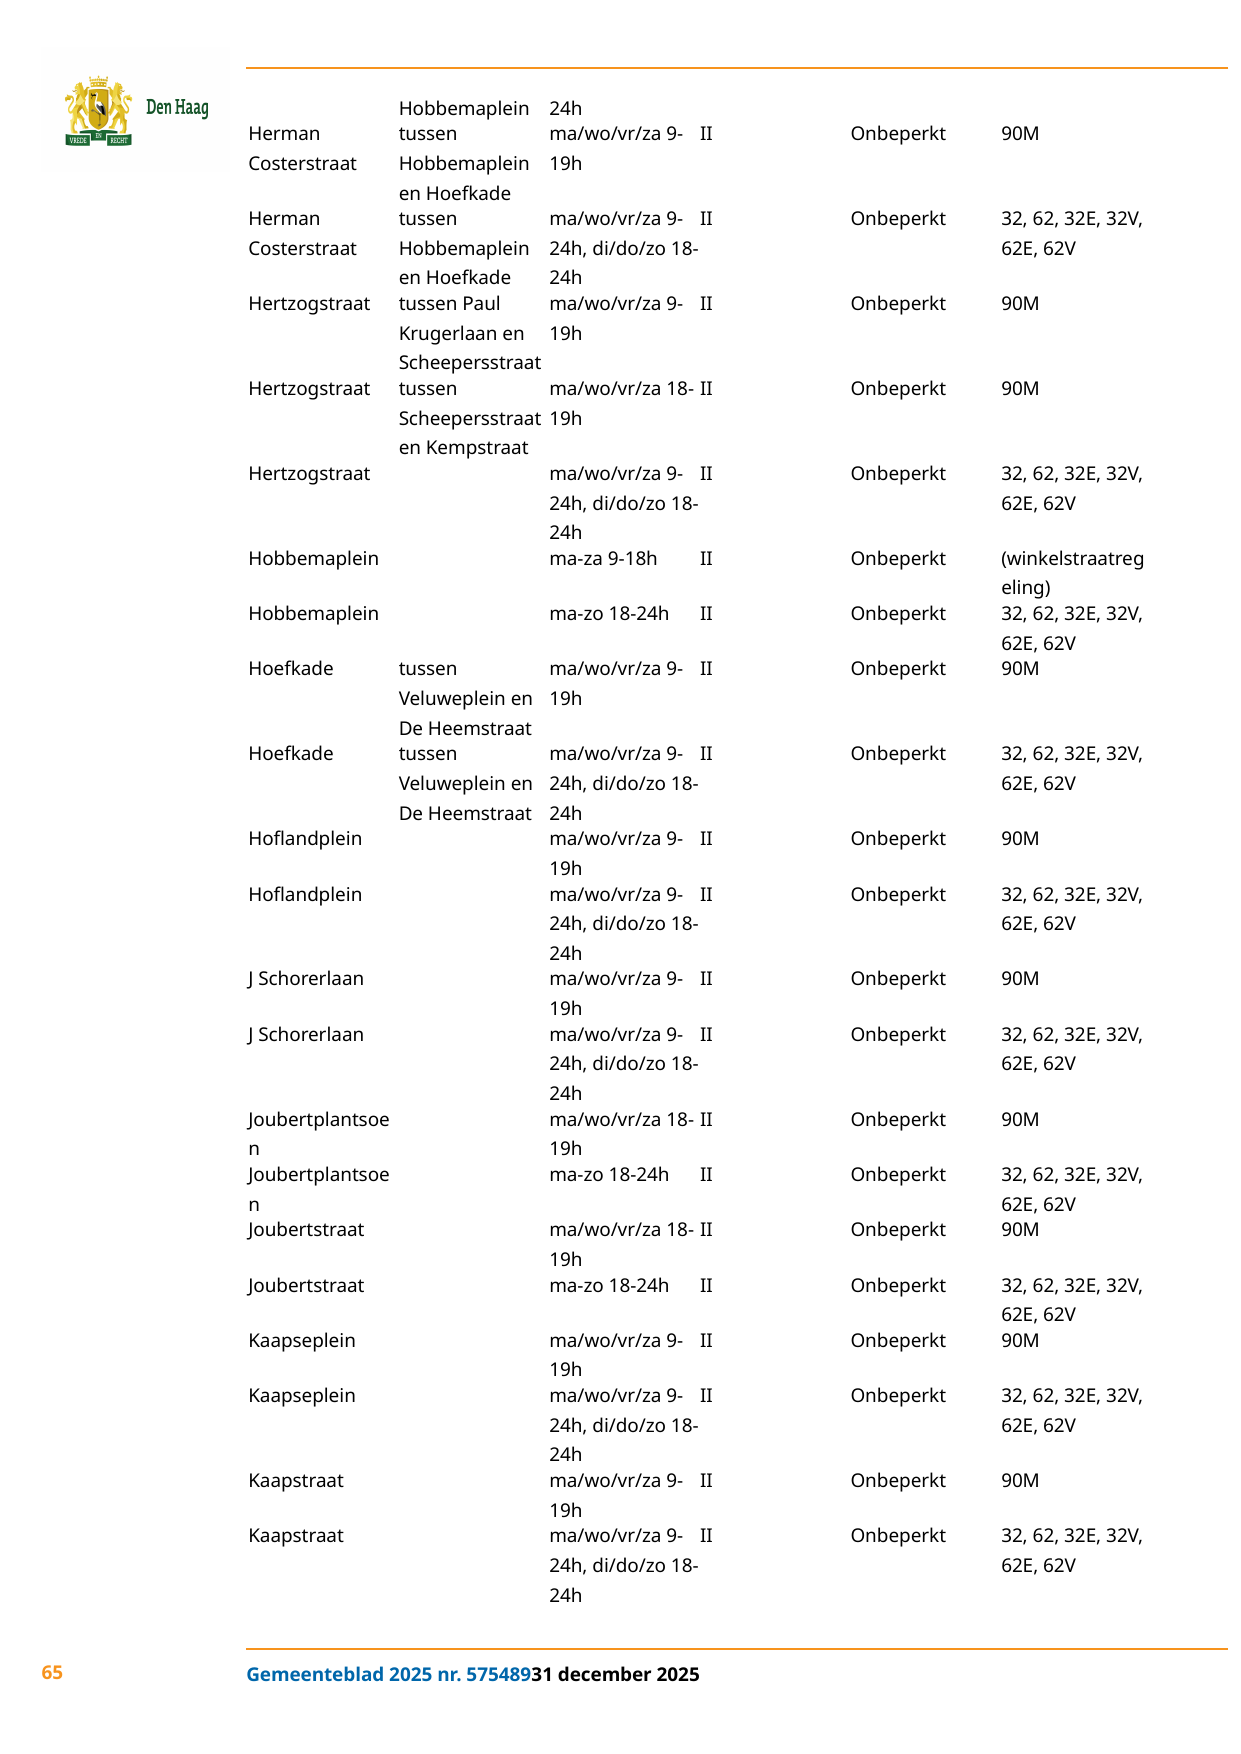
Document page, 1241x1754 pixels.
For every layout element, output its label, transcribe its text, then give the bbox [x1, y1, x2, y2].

table_cell ma/wo/vr/za 9-19h [549, 1327, 700, 1382]
table_cell II [700, 1161, 850, 1216]
table_cell Onbeperkt [850, 1272, 1001, 1327]
table_cell II [700, 375, 850, 460]
table_cell 32, 62, 32E, 32V, 62E, 62V [1001, 1272, 1152, 1327]
table_cell Onbeperkt [850, 656, 1001, 741]
table_cell [399, 1467, 549, 1523]
table_cell Joubertstraat [248, 1272, 398, 1327]
table_cell II [700, 205, 850, 290]
table_cell Onbeperkt [850, 1021, 1001, 1106]
table_cell ma/wo/vr/za 18-19h [549, 1106, 700, 1161]
table_cell ma-zo 18-24h [549, 1272, 700, 1327]
table_cell ma/wo/vr/za 18-19h [549, 1216, 700, 1272]
table_cell II [700, 825, 850, 881]
table_cell 90M [1001, 656, 1152, 741]
table_cell Onbeperkt [850, 460, 1001, 545]
table_cell 90M [1001, 375, 1152, 460]
table_cell Hertzogstraat [248, 375, 398, 460]
table_cell Kaapstraat [248, 1523, 398, 1607]
table_cell Onbeperkt [850, 290, 1001, 375]
table_cell 32, 62, 32E, 32V, 62E, 62V [1001, 600, 1152, 656]
table_cell 24h [549, 95, 700, 121]
table_cell 32, 62, 32E, 32V, 62E, 62V [1001, 741, 1152, 825]
table_cell Hoflandplein [248, 881, 398, 966]
table_cell ma-za 9-18h [549, 545, 700, 600]
table_cell Onbeperkt [850, 1327, 1001, 1382]
table_cell Onbeperkt [850, 741, 1001, 825]
table_cell II [700, 290, 850, 375]
table_cell II [700, 1467, 850, 1523]
table_cell Onbeperkt [850, 1216, 1001, 1272]
table_cell Hobbemaplein [248, 600, 398, 656]
table_cell 90M [1001, 825, 1152, 881]
table_cell 32, 62, 32E, 32V, 62E, 62V [1001, 1523, 1152, 1607]
table_cell II [700, 460, 850, 545]
table_cell ma/wo/vr/za 9-19h [549, 825, 700, 881]
table_cell [700, 95, 850, 121]
table_cell ma-zo 18-24h [549, 600, 700, 656]
table_cell J Schorerlaan [248, 966, 398, 1021]
table_cell II [700, 656, 850, 741]
table_cell Kaapseplein [248, 1327, 398, 1382]
table_cell II [700, 1272, 850, 1327]
table_cell [399, 1021, 549, 1106]
table_cell [399, 1383, 549, 1467]
table_cell 90M [1001, 1327, 1152, 1382]
table_cell 32, 62, 32E, 32V, 62E, 62V [1001, 205, 1152, 290]
table_cell Hertzogstraat [248, 290, 398, 375]
table_cell tussen Hobbemaplein en Hoefkade [399, 205, 549, 290]
table_cell II [700, 1106, 850, 1161]
table_cell 32, 62, 32E, 32V, 62E, 62V [1001, 460, 1152, 545]
table_cell J Schorerlaan [248, 1021, 398, 1106]
table_cell [248, 95, 398, 121]
table_cell II [700, 1523, 850, 1607]
table_cell II [700, 1383, 850, 1467]
table_cell ma/wo/vr/za 9-24h, di/do/zo 18-24h [549, 1523, 700, 1607]
table_cell ma/wo/vr/za 9-24h, di/do/zo 18-24h [549, 205, 700, 290]
table_cell 32, 62, 32E, 32V, 62E, 62V [1001, 1383, 1152, 1467]
table_cell Onbeperkt [850, 1161, 1001, 1216]
table_cell II [700, 600, 850, 656]
table_cell II [700, 121, 850, 205]
table_cell 32, 62, 32E, 32V, 62E, 62V [1001, 881, 1152, 966]
table_cell Hoefkade [248, 656, 398, 741]
table_cell Joubertplantsoen [248, 1106, 398, 1161]
table_cell Onbeperkt [850, 1106, 1001, 1161]
table_cell Onbeperkt [850, 375, 1001, 460]
table_cell tussen Hobbemaplein en Hoefkade [399, 121, 549, 205]
table_cell ma/wo/vr/za 18-19h [549, 375, 700, 460]
table_cell [399, 545, 549, 600]
table_cell [399, 1106, 549, 1161]
table_cell Herman Costerstraat [248, 205, 398, 290]
table_cell ma-zo 18-24h [549, 1161, 700, 1216]
table_cell Onbeperkt [850, 1523, 1001, 1607]
table_cell [399, 600, 549, 656]
table_cell ma/wo/vr/za 9-24h, di/do/zo 18-24h [549, 460, 700, 545]
table_cell II [700, 966, 850, 1021]
table_cell [399, 460, 549, 545]
table_cell [399, 1523, 549, 1607]
table_cell [399, 881, 549, 966]
table_cell tussen Veluweplein en De Heemstraat [399, 656, 549, 741]
table_cell ma/wo/vr/za 9-19h [549, 1467, 700, 1523]
table_cell [1001, 95, 1152, 121]
table_cell ma/wo/vr/za 9-24h, di/do/zo 18-24h [549, 741, 700, 825]
table_cell II [700, 1021, 850, 1106]
table_cell Onbeperkt [850, 881, 1001, 966]
table_cell II [700, 881, 850, 966]
table_cell Hoefkade [248, 741, 398, 825]
table_cell ma/wo/vr/za 9-19h [549, 966, 700, 1021]
table_cell II [700, 1216, 850, 1272]
table_cell Joubertstraat [248, 1216, 398, 1272]
table_cell Onbeperkt [850, 966, 1001, 1021]
table_cell tussen Scheepersstraat en Kempstraat [399, 375, 549, 460]
table_cell ma/wo/vr/za 9-19h [549, 656, 700, 741]
table_cell II [700, 545, 850, 600]
table_cell ma/wo/vr/za 9-24h, di/do/zo 18-24h [549, 1383, 700, 1467]
table_cell 90M [1001, 121, 1152, 205]
table_cell ma/wo/vr/za 9-24h, di/do/zo 18-24h [549, 881, 700, 966]
table_cell (winkelstraatregeling) [1001, 545, 1152, 600]
table_cell tussen Paul Krugerlaan en Scheepersstraat [399, 290, 549, 375]
table_cell Onbeperkt [850, 545, 1001, 600]
table_cell II [700, 741, 850, 825]
table_cell Hertzogstraat [248, 460, 398, 545]
table_cell Onbeperkt [850, 121, 1001, 205]
table_cell [399, 966, 549, 1021]
table_cell tussen Veluweplein en De Heemstraat [399, 741, 549, 825]
table_cell Hobbemaplein [399, 95, 549, 121]
table_cell 90M [1001, 1216, 1152, 1272]
table_cell [399, 1161, 549, 1216]
table_cell 32, 62, 32E, 32V, 62E, 62V [1001, 1021, 1152, 1106]
table_cell 32, 62, 32E, 32V, 62E, 62V [1001, 1161, 1152, 1216]
table_cell Onbeperkt [850, 205, 1001, 290]
table_cell Onbeperkt [850, 1383, 1001, 1467]
table_cell ma/wo/vr/za 9-19h [549, 121, 700, 205]
table_cell Hobbemaplein [248, 545, 398, 600]
table_cell Onbeperkt [850, 825, 1001, 881]
table_cell [399, 1327, 549, 1382]
table_cell 90M [1001, 966, 1152, 1021]
table_cell [399, 1216, 549, 1272]
table_cell Herman Costerstraat [248, 121, 398, 205]
table_cell Kaapseplein [248, 1383, 398, 1467]
table_cell 90M [1001, 290, 1152, 375]
table_cell [399, 1272, 549, 1327]
table_cell II [700, 1327, 850, 1382]
table_cell [850, 95, 1001, 121]
table_cell Kaapstraat [248, 1467, 398, 1523]
table_cell [399, 825, 549, 881]
table_cell Onbeperkt [850, 1467, 1001, 1523]
table_cell ma/wo/vr/za 9-19h [549, 290, 700, 375]
table_cell Hoflandplein [248, 825, 398, 881]
table_cell ma/wo/vr/za 9-24h, di/do/zo 18-24h [549, 1021, 700, 1106]
table_cell 90M [1001, 1106, 1152, 1161]
table_cell Onbeperkt [850, 600, 1001, 656]
table_cell Joubertplantsoen [248, 1161, 398, 1216]
picture [41, 47, 231, 172]
table_cell 90M [1001, 1467, 1152, 1523]
